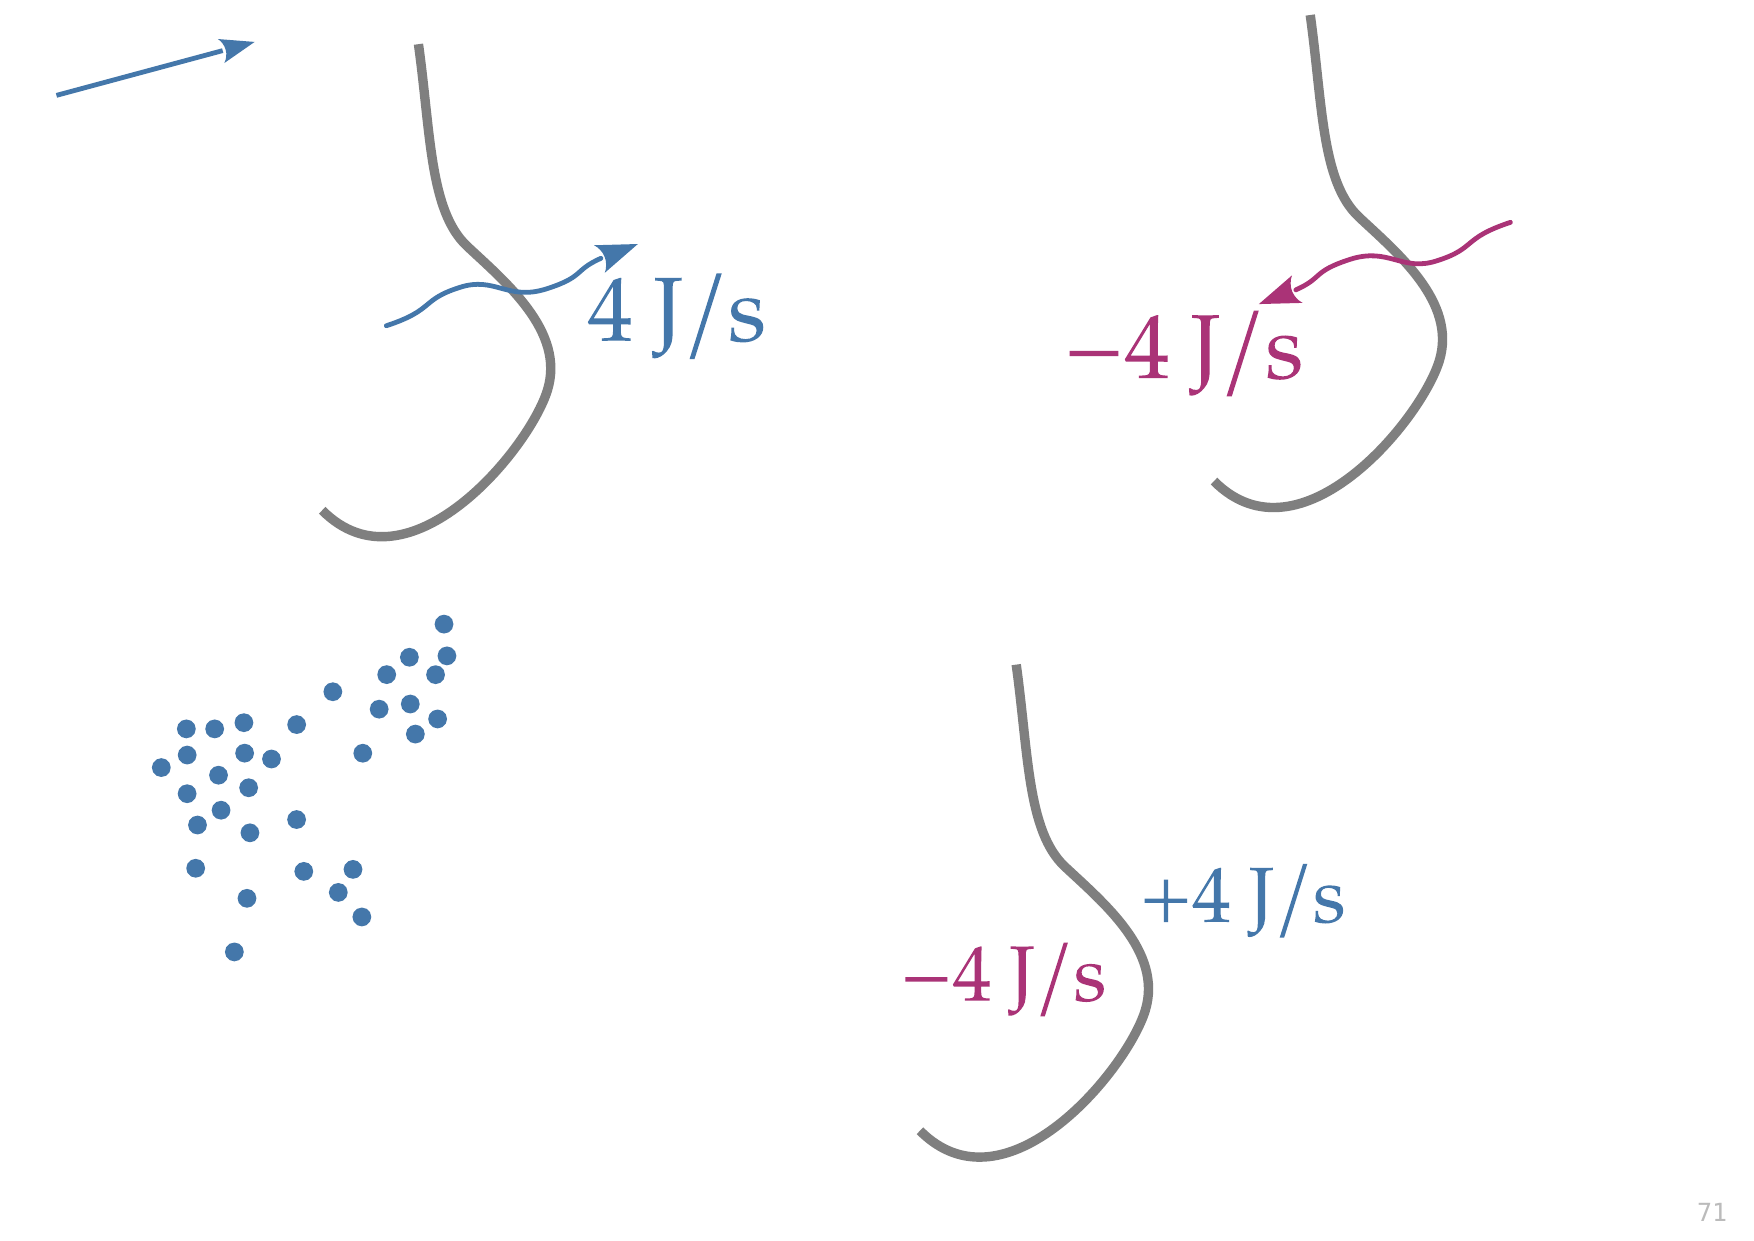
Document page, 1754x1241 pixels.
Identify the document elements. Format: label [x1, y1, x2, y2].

text_box [177, 745, 197, 765]
text_box [399, 647, 419, 667]
text_box [651, 277, 682, 359]
text_box [1279, 863, 1308, 938]
text_box [1008, 946, 1034, 1016]
text_box [177, 784, 197, 804]
text_box [730, 298, 764, 343]
text_box [1124, 315, 1168, 379]
text_box [689, 273, 722, 360]
text_box [1069, 350, 1119, 357]
text_box [1075, 963, 1104, 1003]
text_box [262, 749, 281, 769]
text_box [1247, 867, 1273, 938]
text_box [211, 800, 231, 820]
text_box [587, 277, 631, 341]
text_box [239, 778, 259, 798]
text_box [377, 665, 397, 685]
text_box [952, 946, 990, 1001]
text_box [237, 888, 257, 908]
text_box [205, 719, 225, 739]
text_box [323, 682, 343, 702]
text_box [188, 815, 207, 835]
text_box [437, 646, 457, 666]
text_box [328, 882, 348, 902]
text_box [352, 907, 372, 927]
text_box [1144, 879, 1188, 923]
text_box [151, 758, 171, 777]
text_box [1314, 885, 1344, 924]
text_box [353, 743, 373, 763]
text_box [905, 977, 948, 982]
text_box [287, 715, 307, 734]
text_box [240, 823, 260, 843]
text_box [209, 765, 228, 785]
text_box [1226, 310, 1259, 397]
text_box [186, 858, 206, 878]
text_box [287, 810, 307, 829]
text_box [1040, 942, 1068, 1017]
text_box [1188, 315, 1219, 396]
text_box [428, 709, 448, 729]
text_box [235, 743, 255, 763]
text_box [434, 614, 454, 634]
text_box [294, 861, 314, 881]
text_box [1192, 867, 1230, 923]
text_box [224, 942, 244, 962]
text_box [400, 694, 420, 714]
text_box [405, 724, 425, 744]
text_box [343, 859, 363, 879]
text_box [369, 699, 389, 719]
text_box [1267, 335, 1301, 380]
text_box [234, 713, 254, 733]
text_box [176, 719, 196, 739]
text_box [426, 665, 445, 685]
